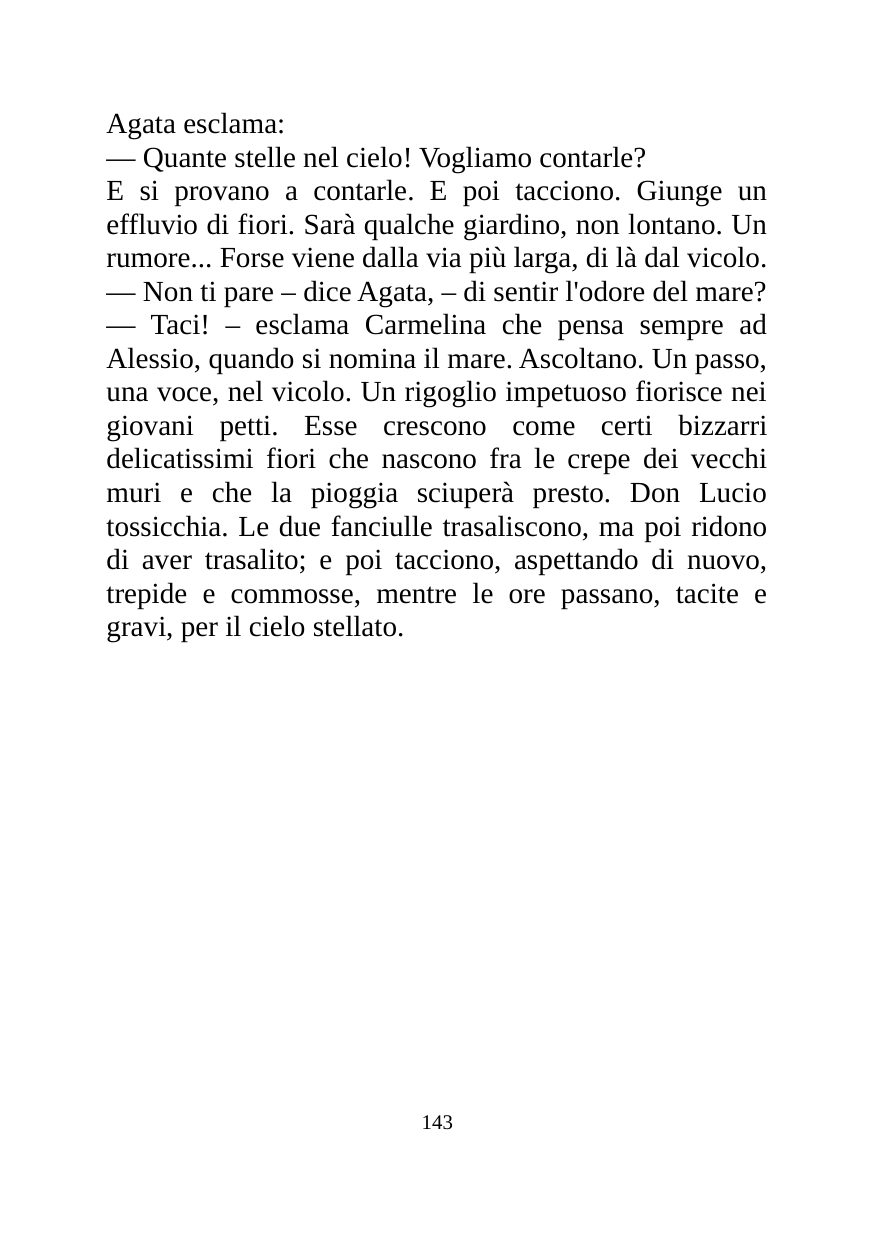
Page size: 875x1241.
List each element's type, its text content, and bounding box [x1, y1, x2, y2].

text Agata esclama: [106, 106, 768, 140]
text — Taci! – esclama Carmelina che pensa sempre ad Alessio, quando si nomina il mare. Ascoltano. Un passo, una voce, nel vicolo. Un rigoglio impetuoso fiorisce nei giovani petti. Esse crescono come certi bizzarri delicatissimi fiori che nascono fra le crepe dei vecchi muri e che la pioggia sciuperà presto. Don Lucio tossicchia. Le due fanciulle trasaliscono, ma poi ridono di aver trasalito; e poi tacciono, aspettando di nuovo, trepide e commosse, mentre le ore passano, tacite e gravi, per il cielo stellato. [106, 307, 768, 643]
text — Quante stelle nel cielo! Vogliamo contarle? [106, 140, 768, 173]
text — Non ti pare – dice Agata, – di sentir l'odore del mare? [106, 274, 768, 307]
text E si provano a contarle. E poi tacciono. Giunge un effluvio di fiori. Sarà qualche giardino, non lontano. Un rumore... Forse viene dalla via più larga, di là dal vicolo. [106, 173, 768, 274]
